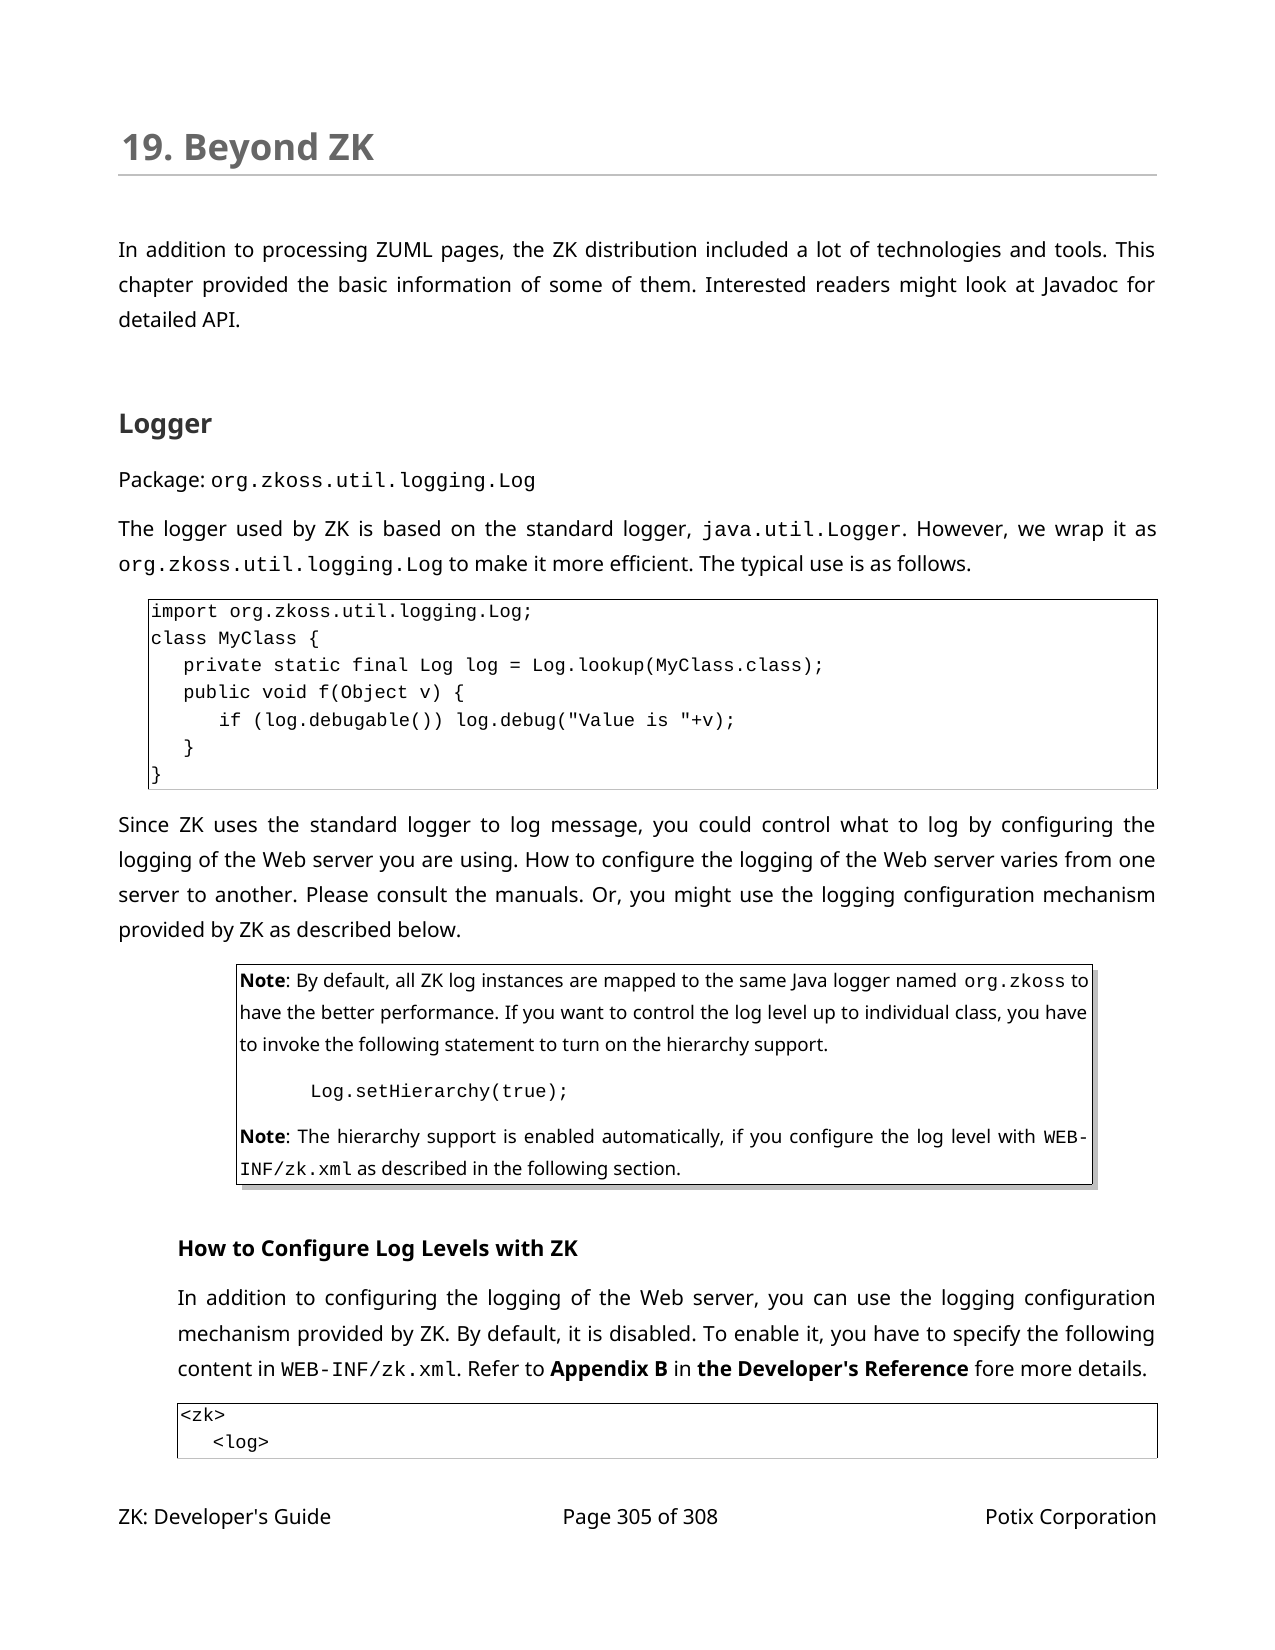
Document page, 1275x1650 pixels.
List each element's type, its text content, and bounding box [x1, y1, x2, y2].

text Since ZK uses the standard logger to log message, you could control what to log by configuring the logging of the Web server you are using. How to configure the logging of the Web server varies from one server to another. Please consult the manuals. Or, you might use the logging configuration mechanism provided by ZK as described below. [118, 810, 1157, 943]
text Log.setHierarchy(true); [237, 1074, 1092, 1103]
text Note: By default, all ZK log instances are mapped to the same Java logger named org.zkoss to have the better performance. If you want to control the log level up to individual class, you have to invoke the following statement to turn on the hierarchy support. [237, 965, 1092, 1057]
text private static final Log log = Log.lookup(MyClass.class); [149, 653, 1157, 677]
subtitle 19. Beyond ZK [118, 118, 1157, 174]
text In addition to processing ZUML pages, the ZK distribution included a lot of technologies and tools. This chapter provided the basic information of some of them. Interested readers might look at Javadoc for detailed API. [118, 235, 1157, 333]
text In addition to configuring the logging of the Web server, you can use the logging configuration mechanism provided by ZK. By default, it is disabled. To enable it, you have to specify the following content in WEB-INF/zk.xml. Refer to Appendix B in the Developer's Reference fore more details. [177, 1283, 1157, 1382]
text if (log.debugable()) log.debug("Value is "+v); [149, 707, 1157, 732]
subtitle How to Configure Log Levels with ZK [177, 1233, 1157, 1263]
text <log> [178, 1430, 1157, 1458]
subtitle Logger [118, 404, 1157, 441]
text The logger used by ZK is based on the standard logger, java.util.Logger. However, we wrap it as org.zkoss.util.logging.Log to make it more efficient. The typical use is as follows. [118, 514, 1157, 578]
text class MyClass { [149, 626, 1157, 650]
text Package: org.zkoss.util.logging.Log [118, 465, 1157, 493]
text public void f(Object v) { [149, 680, 1157, 704]
text Note: The hierarchy support is enabled automatically, if you configure the log level with WEB-INF/zk.xml as described in the following section. [237, 1121, 1092, 1184]
text } [149, 734, 1157, 759]
text } [149, 762, 1157, 789]
text <zk> [178, 1404, 1157, 1427]
text import org.zkoss.util.logging.Log; [149, 600, 1157, 623]
